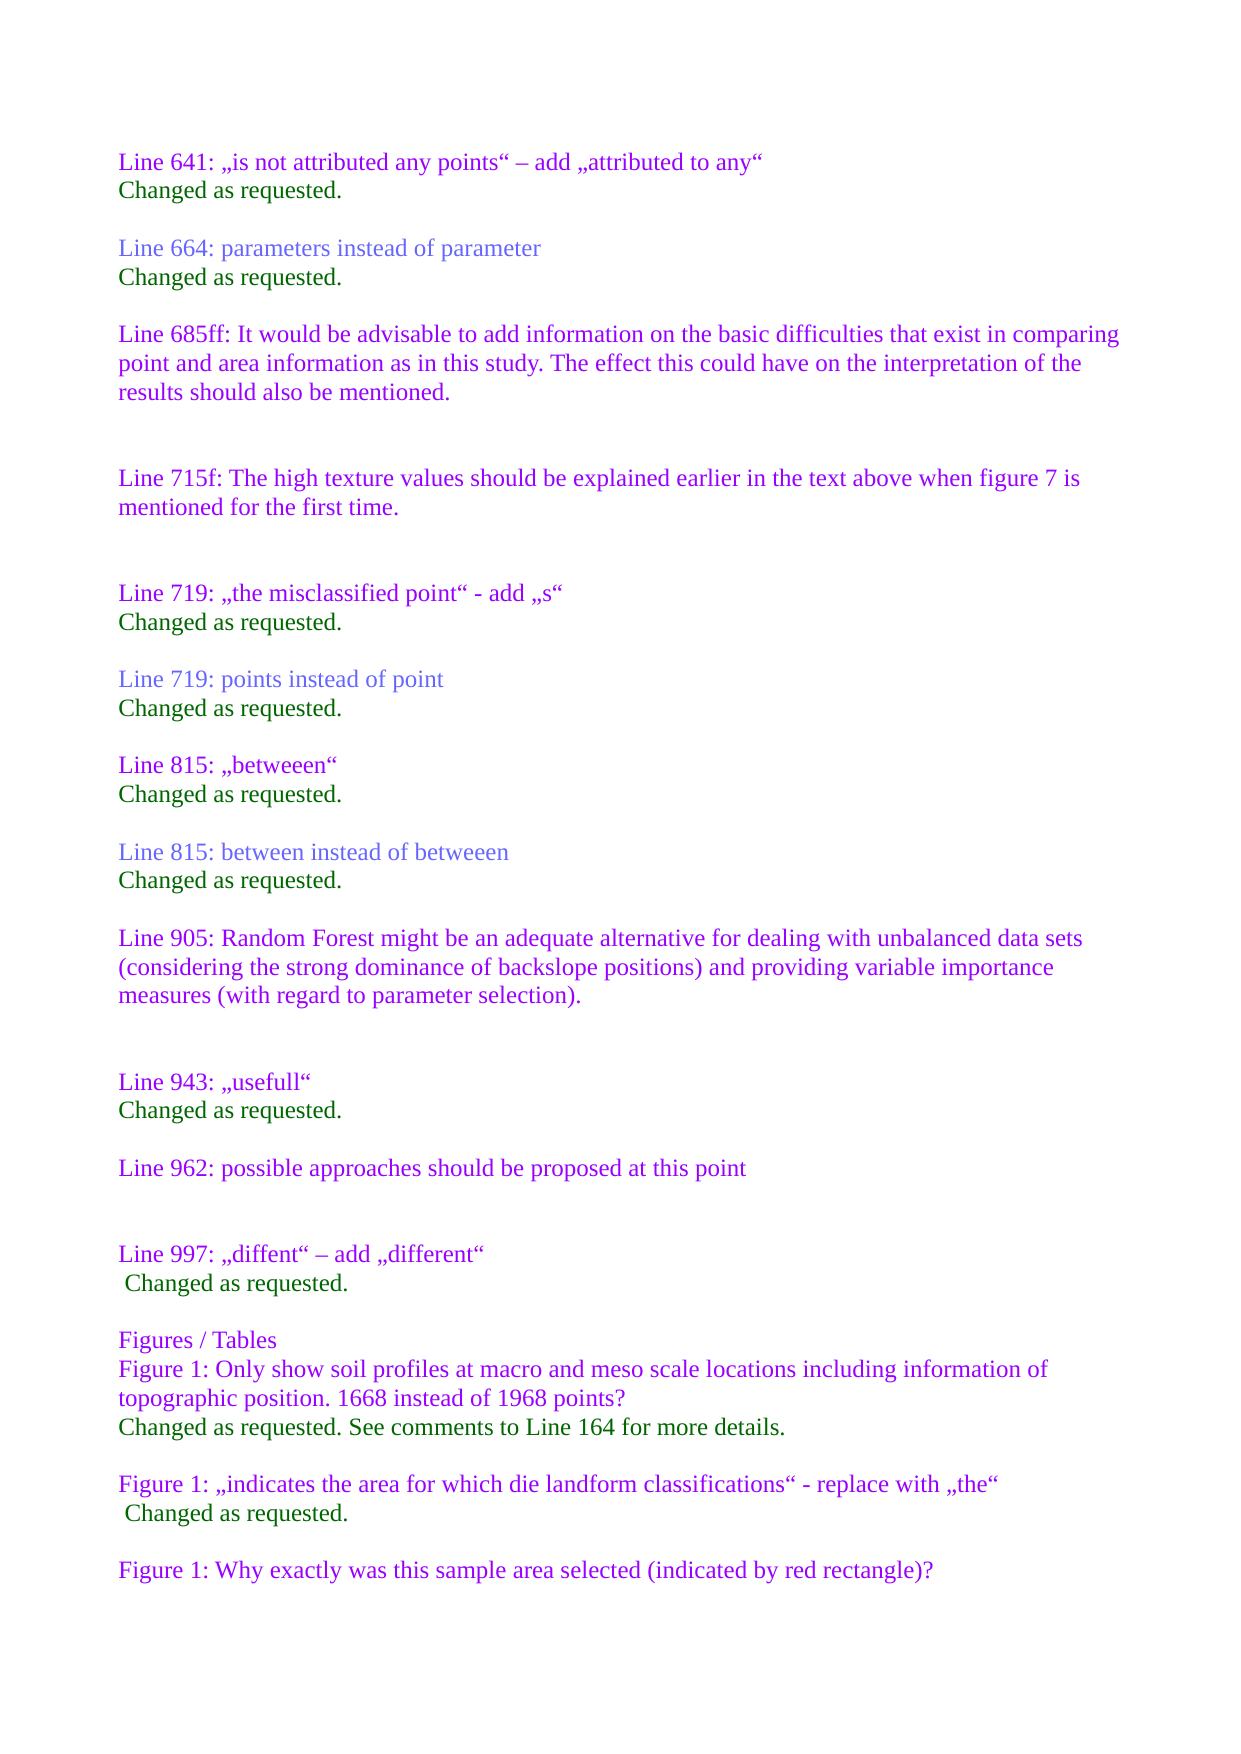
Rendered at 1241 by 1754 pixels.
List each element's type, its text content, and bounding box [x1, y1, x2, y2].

text Line 815: „betweeen“ [118, 751, 1122, 779]
text Changed as requested. See comments to Line 164 for more details. [118, 1412, 1122, 1441]
text Line 715f: The high texture values should be explained earlier in the text above when figure 7 is [118, 463, 1122, 492]
text Line 719: „the misclassified point“ - add „s“ [118, 578, 1122, 607]
text Changed as requested. [118, 1096, 1122, 1124]
text Changed as requested. [118, 866, 1122, 894]
text Changed as requested. [118, 176, 1122, 204]
text Line 962: possible approaches should be proposed at this point [118, 1153, 1122, 1182]
text point and area information as in this study. The effect this could have on the interpretation of the [118, 348, 1122, 377]
text Figure 1: Only show soil profiles at macro and meso scale locations including information of [118, 1354, 1122, 1383]
text Changed as requested. [118, 693, 1122, 722]
text results should also be mentioned. [118, 377, 1122, 406]
text Line 815: between instead of betweeen [118, 837, 1122, 866]
text Line 664: parameters instead of parameter [118, 233, 1122, 262]
text topographic position. 1668 instead of 1968 points? [118, 1383, 1122, 1412]
text Line 997: „diffent“ – add „different“ [118, 1239, 1122, 1268]
text Line 641: „is not attributed any points“ – add „attributed to any“ [118, 147, 1122, 176]
text Changed as requested. [118, 1498, 1122, 1527]
text Line 943: „usefull“ [118, 1067, 1122, 1096]
text Figures / Tables [118, 1326, 1122, 1354]
text Line 685ff: It would be advisable to add information on the basic difficulties that exist in comparing [118, 319, 1122, 348]
text Figure 1: Why exactly was this sample area selected (indicated by red rectangle)? [118, 1556, 1122, 1584]
text Figure 1: „indicates the area for which die landform classifications“ - replace with „the“ [118, 1469, 1122, 1498]
text Changed as requested. [118, 607, 1122, 636]
text (considering the strong dominance of backslope positions) and providing variable importance [118, 952, 1122, 981]
text Changed as requested. [118, 1268, 1122, 1297]
text measures (with regard to parameter selection). [118, 981, 1122, 1009]
text Line 719: points instead of point [118, 664, 1122, 693]
text Changed as requested. [118, 779, 1122, 808]
text Changed as requested. [118, 262, 1122, 291]
text mentioned for the first time. [118, 492, 1122, 521]
text Line 905: Random Forest might be an adequate alternative for dealing with unbalanced data sets [118, 923, 1122, 952]
